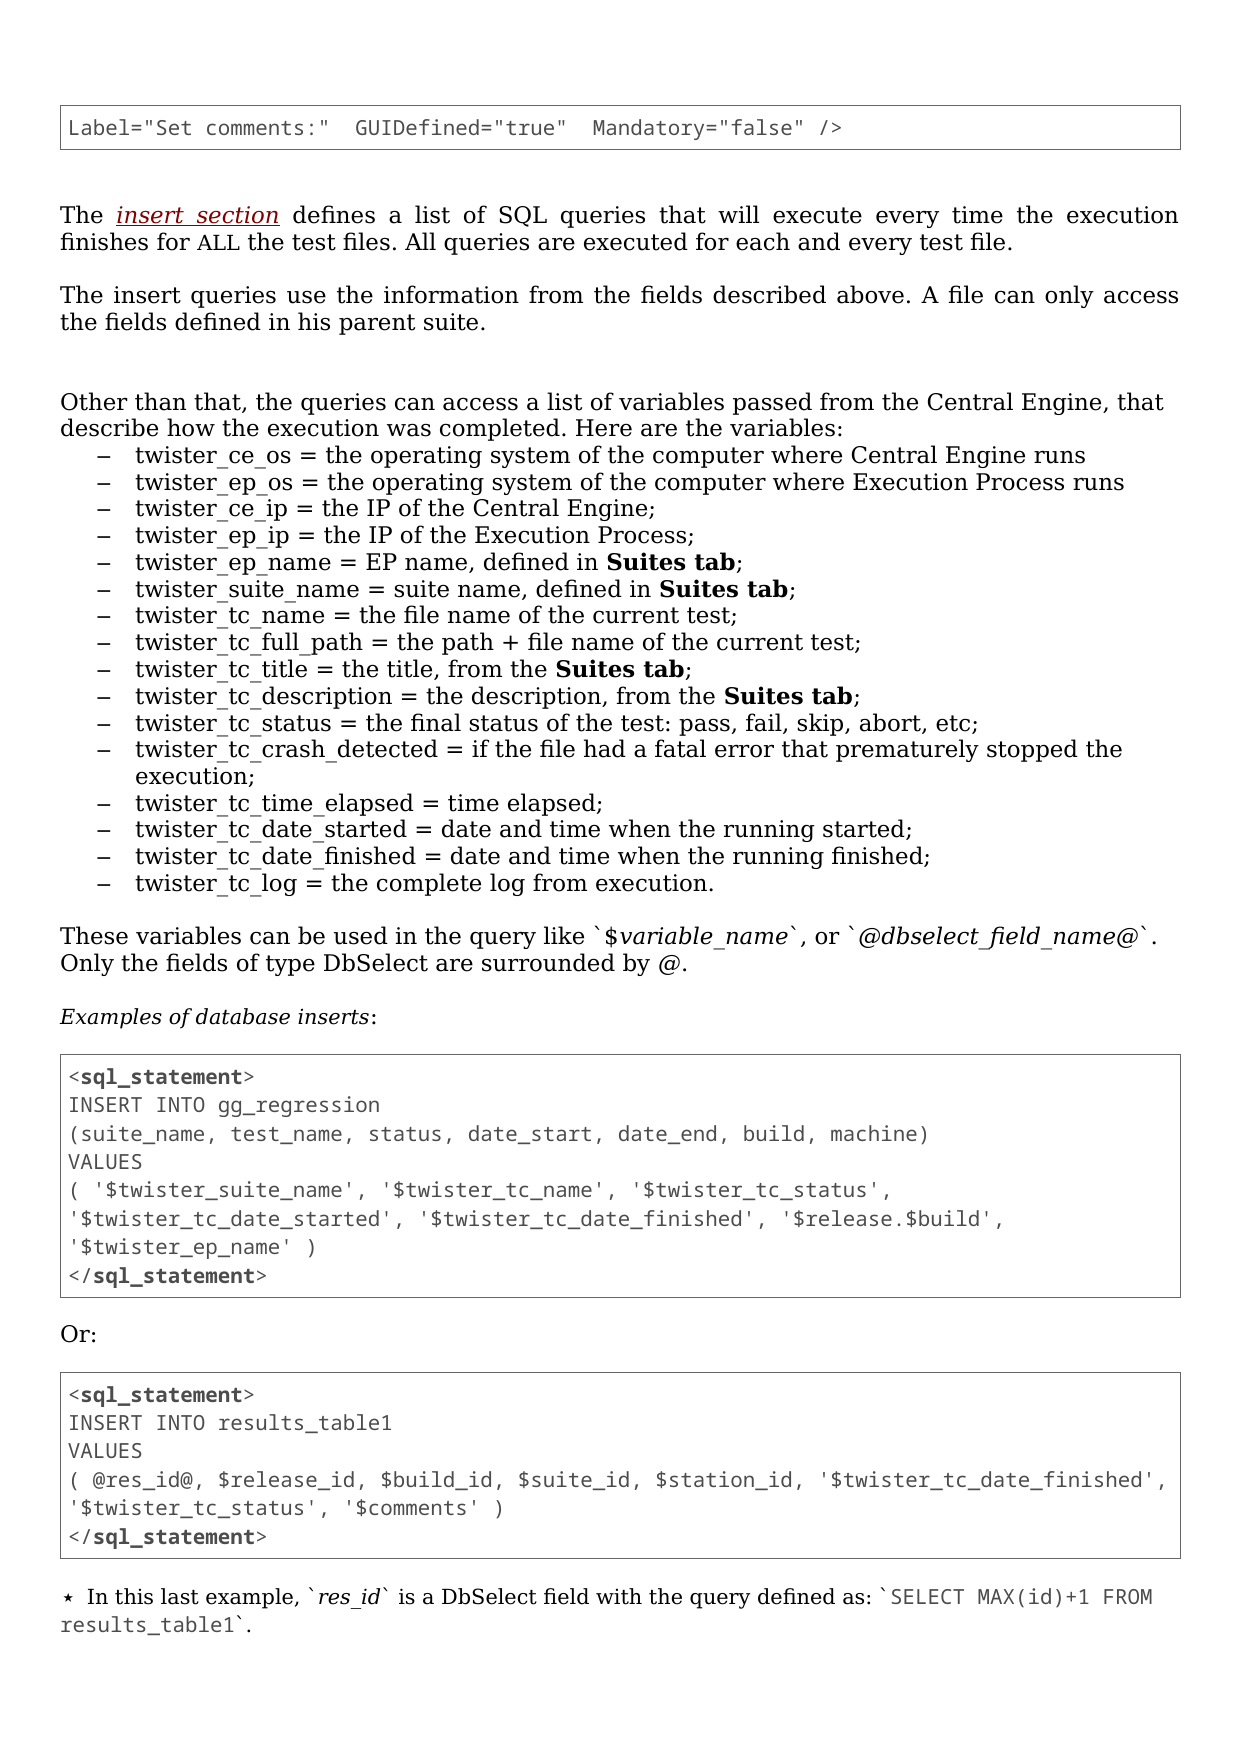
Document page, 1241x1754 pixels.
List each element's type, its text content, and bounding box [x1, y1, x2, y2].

text Examples of database inserts: [60, 1003, 1181, 1030]
list twister_tc_time_elapsed = time elapsed; [97, 790, 1181, 817]
list twister_tc_date_finished = date and time when the running finished; [97, 843, 1181, 870]
list twister_tc_title = the title, from the Suites tab; [97, 656, 1181, 683]
list twister_tc_date_started = date and time when the running started; [97, 817, 1181, 843]
list twister_ce_os = the operating system of the computer where Central Engine runs [97, 442, 1181, 469]
text <sql_statement> [61, 1373, 1180, 1401]
text The insert section defines a list of SQL queries that will execute every time the execution finishes for ALL the test files. All queries are executed for each and every test file. [60, 202, 1181, 255]
text VALUES [61, 1429, 1180, 1457]
text Only the fields of type DbSelect are surrounded by @. [60, 950, 1181, 977]
text </sql_statement> [61, 1514, 1180, 1558]
text ( @res_id@, $release_id, $build_id, $suite_id, $station_id, '$twister_tc_date_finished', '$twister_tc_status', '$comments' ) [61, 1457, 1180, 1514]
list twister_tc_name = the file name of the current test; [97, 603, 1181, 629]
text Or: [60, 1321, 1181, 1348]
list twister_tc_crash_detected = if the file had a fatal error that prematurely stopped the execution; [97, 737, 1181, 790]
text INSERT INTO gg_regression [61, 1083, 1180, 1111]
text ( '$twister_suite_name', '$twister_tc_name', '$twister_tc_status', '$twister_tc_date_started', '$twister_tc_date_finished', '$release.$build', '$twister_ep_name' ) [61, 1168, 1180, 1253]
list twister_tc_status = the final status of the test: pass, fail, skip, abort, etc; [97, 710, 1181, 737]
list twister_tc_log = the complete log from execution. [97, 870, 1181, 897]
text Label="Set comments:" GUIDefined="true" Mandatory="false" /> [61, 106, 1180, 149]
list twister_ep_os = the operating system of the computer where Execution Process runs [97, 469, 1181, 495]
text VALUES [61, 1139, 1180, 1168]
text The insert queries use the information from the fields described above. A file can only access the fields defined in his parent suite. [60, 282, 1181, 335]
list twister_ep_name = EP name, defined in Suites tab; [97, 549, 1181, 576]
list twister_tc_full_path = the path + file name of the current test; [97, 629, 1181, 656]
list twister_suite_name = suite name, defined in Suites tab; [97, 576, 1181, 603]
list twister_ce_ip = the IP of the Central Engine; [97, 495, 1181, 522]
text ٭ In this last example, `res_id` is a DbSelect field with the query defined as: `SELECT MAX(id)+1 FROM results_table1`. [60, 1582, 1181, 1639]
text These variables can be used in the query like `$variable_name`, or `@dbselect_field_name@`. [60, 923, 1181, 950]
list twister_ep_ip = the IP of the Execution Process; [97, 522, 1181, 549]
text INSERT INTO results_table1 [61, 1401, 1180, 1429]
text </sql_statement> [61, 1253, 1180, 1297]
text (suite_name, test_name, status, date_start, date_end, build, machine) [61, 1111, 1180, 1139]
list twister_tc_description = the description, from the Suites tab; [97, 683, 1181, 710]
text <sql_statement> [61, 1055, 1180, 1083]
text Other than that, the queries can access a list of variables passed from the Central Engine, that describe how the execution was completed. Here are the variables: [60, 389, 1181, 442]
